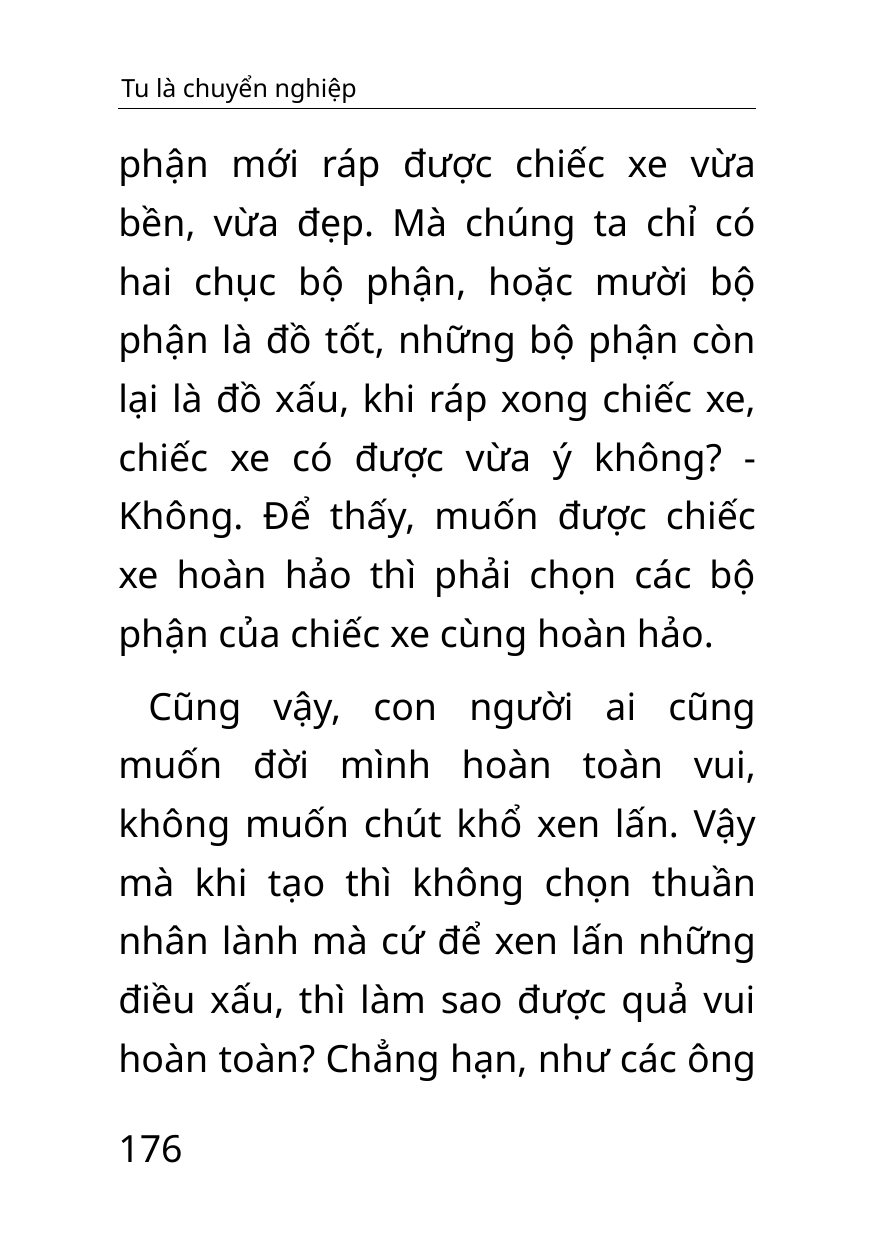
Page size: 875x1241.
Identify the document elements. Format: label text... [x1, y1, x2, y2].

text Cũng vậy, con người ai cũng muốn đời mình hoàn toàn vui, không muốn chút khổ xen lấn. Vậy mà khi tạo thì không chọn thuần nhân lành mà cứ để xen lấn những điều xấu, thì làm sao được quả vui hoàn toàn? Chẳng hạn, như các ông [118, 680, 756, 1083]
text phận mới ráp được chiếc xe vừa bền, vừa đẹp. Mà chúng ta chỉ có hai chục bộ phận, hoặc mười bộ phận là đồ tốt, những bộ phận còn lại là đồ xấu, khi ráp xong chiếc xe, chiếc xe có được vừa ý không? - Không. Để thấy, muốn được chiếc xe hoàn hảo thì phải chọn các bộ phận của chiếc xe cùng hoàn hảo. [118, 138, 756, 658]
